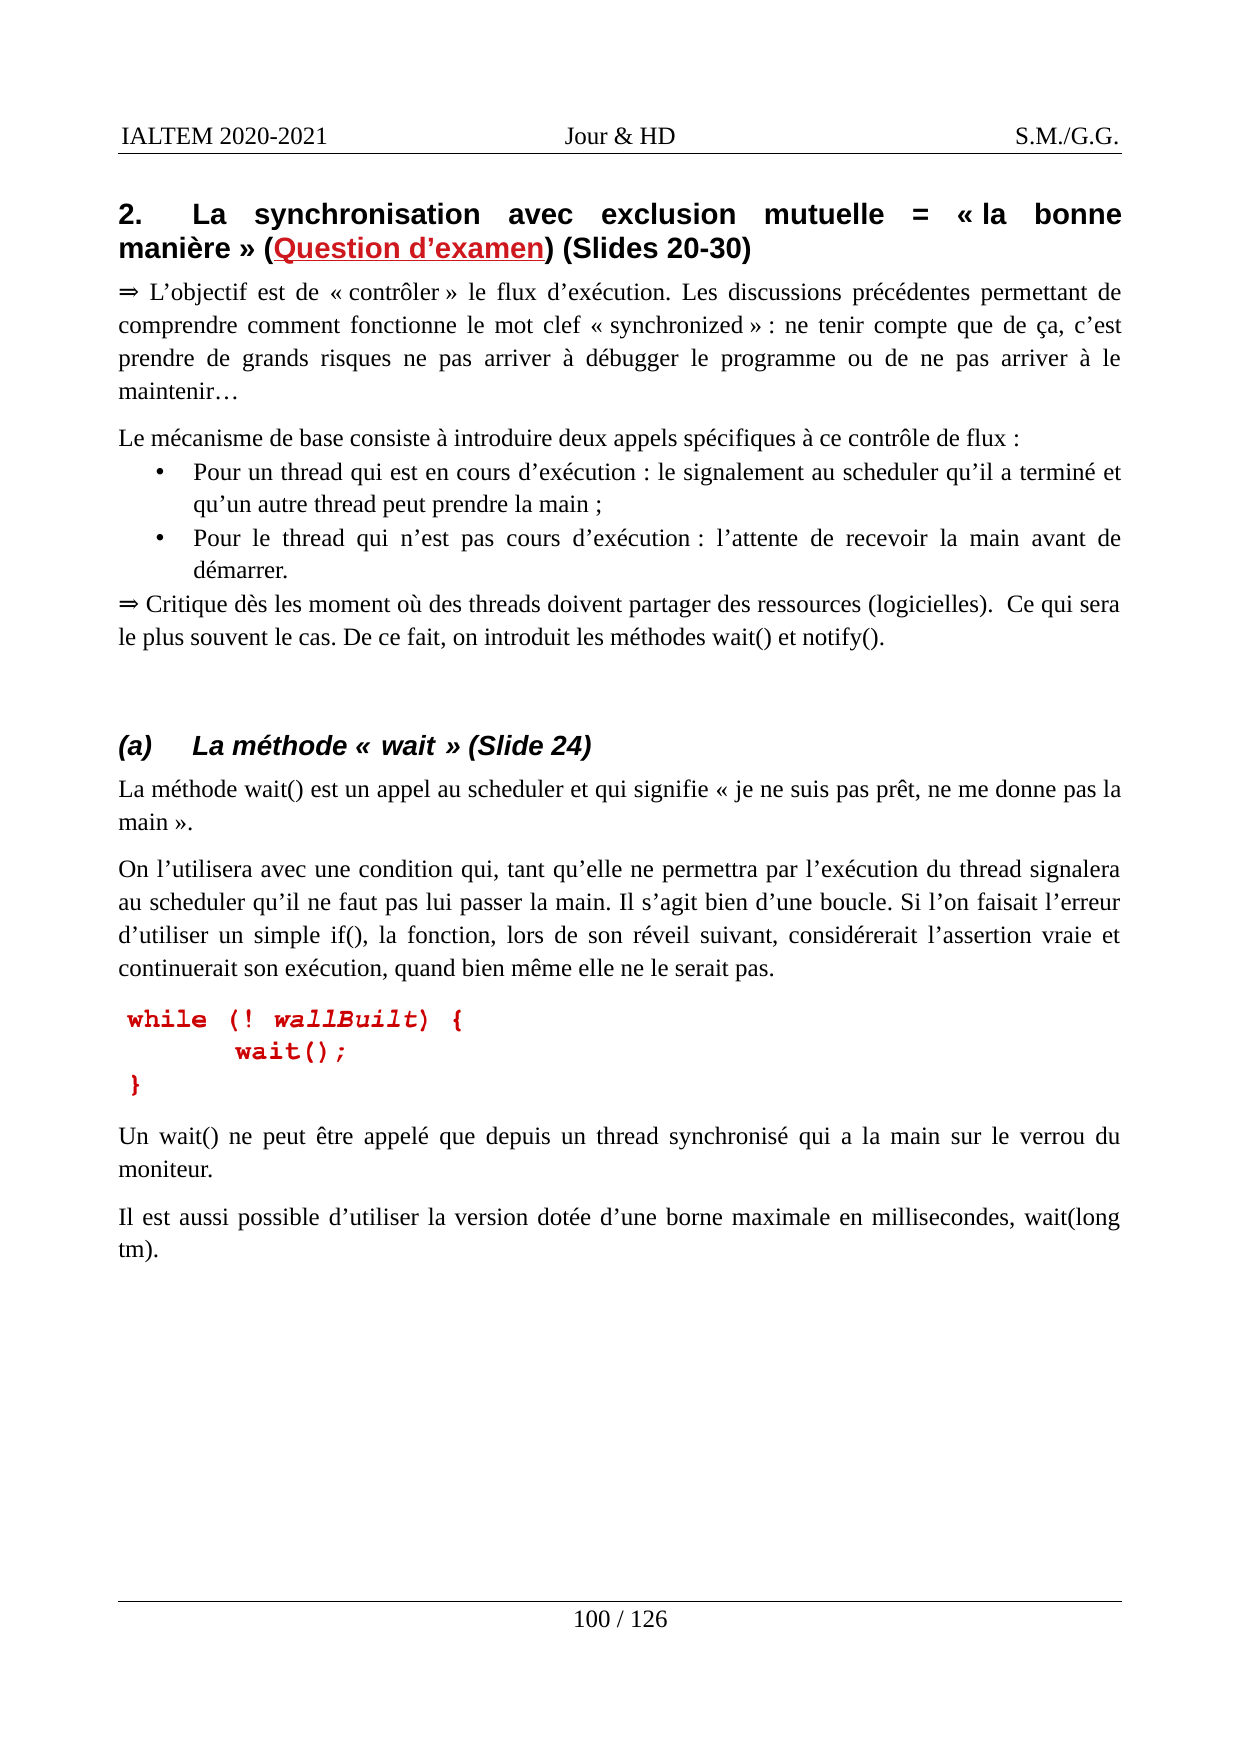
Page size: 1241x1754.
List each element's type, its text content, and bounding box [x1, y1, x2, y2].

list Pour le thread qui n’est pas cours d’exécution : l’attente de recevoir la main avant de démarrer. [156, 523, 1122, 584]
text Un wait() ne peut être appelé que depuis un thread synchronisé qui a la main sur le verrou du moniteur. [118, 1121, 1122, 1183]
subtitle La synchronisation avec exclusion mutuelle = « la bonne manière » (Question d’examen) (Slides 20-30) [118, 197, 1122, 264]
text ⇒ L’objectif est de « contrôler » le flux d’exécution. Les discussions précédentes permettant de comprendre comment fonctionne le mot clef « synchronized » : ne tenir compte que de ça, c’est prendre de grands risques ne pas arriver à débugger le programme ou de ne pas arriver à le maintenir… [118, 277, 1122, 405]
text ⇒ Critique dès les moment où des threads doivent partager des ressources (logicielles). Ce qui sera le plus souvent le cas. De ce fait, on introduit les méthodes wait() et notify(). [118, 589, 1122, 650]
picture [118, 1001, 468, 1102]
subtitle La méthode « wait » (Slide 24) [118, 729, 1122, 761]
text Le mécanisme de base consiste à introduire deux appels spécifiques à ce contrôle de flux : [118, 423, 1122, 452]
text La méthode wait() est un appel au scheduler et qui signifie « je ne suis pas prêt, ne me donne pas la main ». [118, 774, 1122, 836]
text On l’utilisera avec une condition qui, tant qu’elle ne permettra par l’exécution du thread signalera au scheduler qu’il ne faut pas lui passer la main. Il s’agit bien d’une boucle. Si l’on faisait l’erreur d’utiliser un simple if(), la fonction, lors de son réveil suivant, considérerait l’assertion vraie et continuerait son exécution, quand bien même elle ne le serait pas. [118, 854, 1122, 982]
list Pour un thread qui est en cours d’exécution : le signalement au scheduler qu’il a terminé et qu’un autre thread peut prendre la main ; [156, 457, 1122, 518]
text Il est aussi possible d’utiliser la version dotée d’une borne maximale en millisecondes, wait(long tm). [118, 1202, 1122, 1263]
